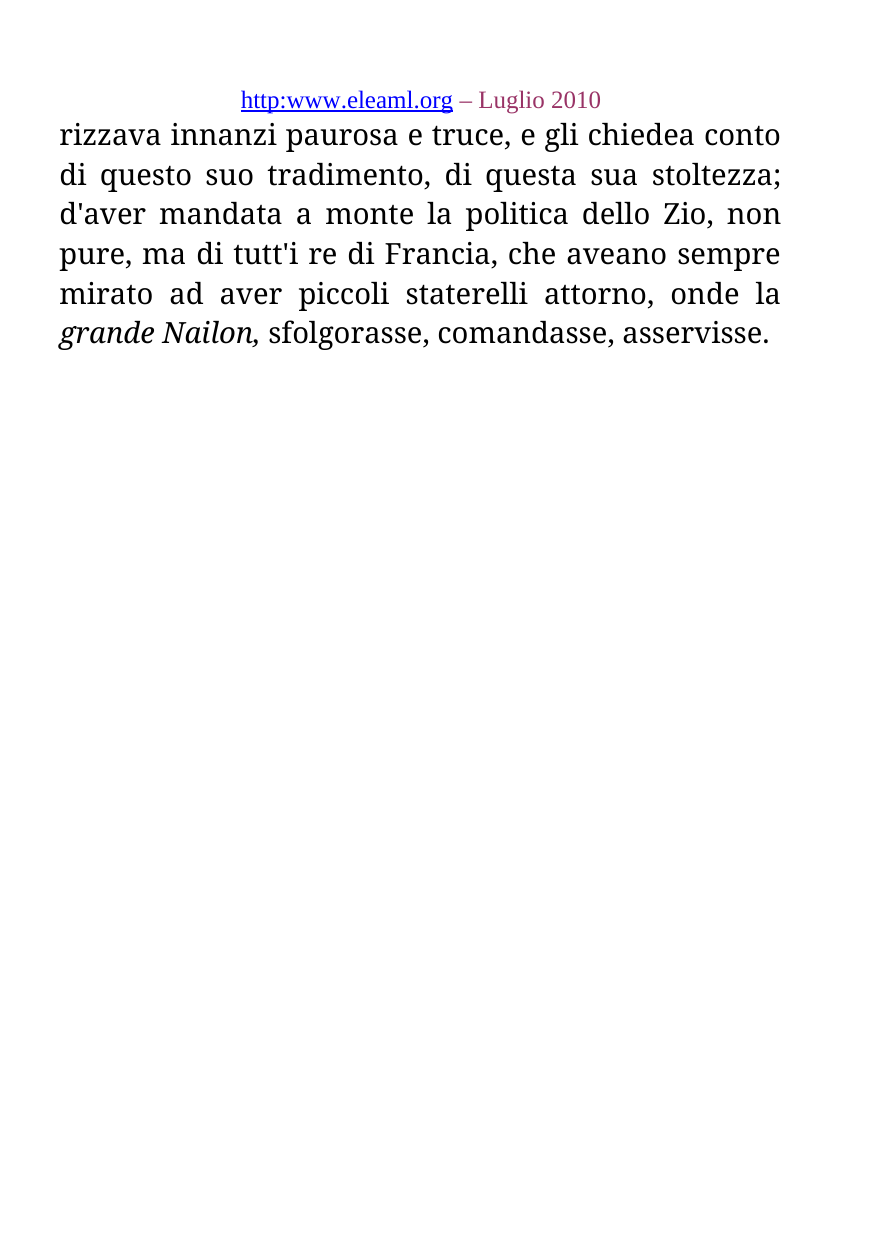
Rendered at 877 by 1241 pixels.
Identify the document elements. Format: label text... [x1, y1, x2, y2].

text rizzava innanzi paurosa e truce, e gli chiedea conto di questo suo tradimento, di questa sua stoltezza; d'aver mandata a monte la politica dello Zio, non pure, ma di tutt'i re di Francia, che aveano sempre mirato ad aver piccoli staterelli attorno, onde la grande Nailon, sfolgorasse, comandasse, asservisse. [59, 114, 782, 352]
